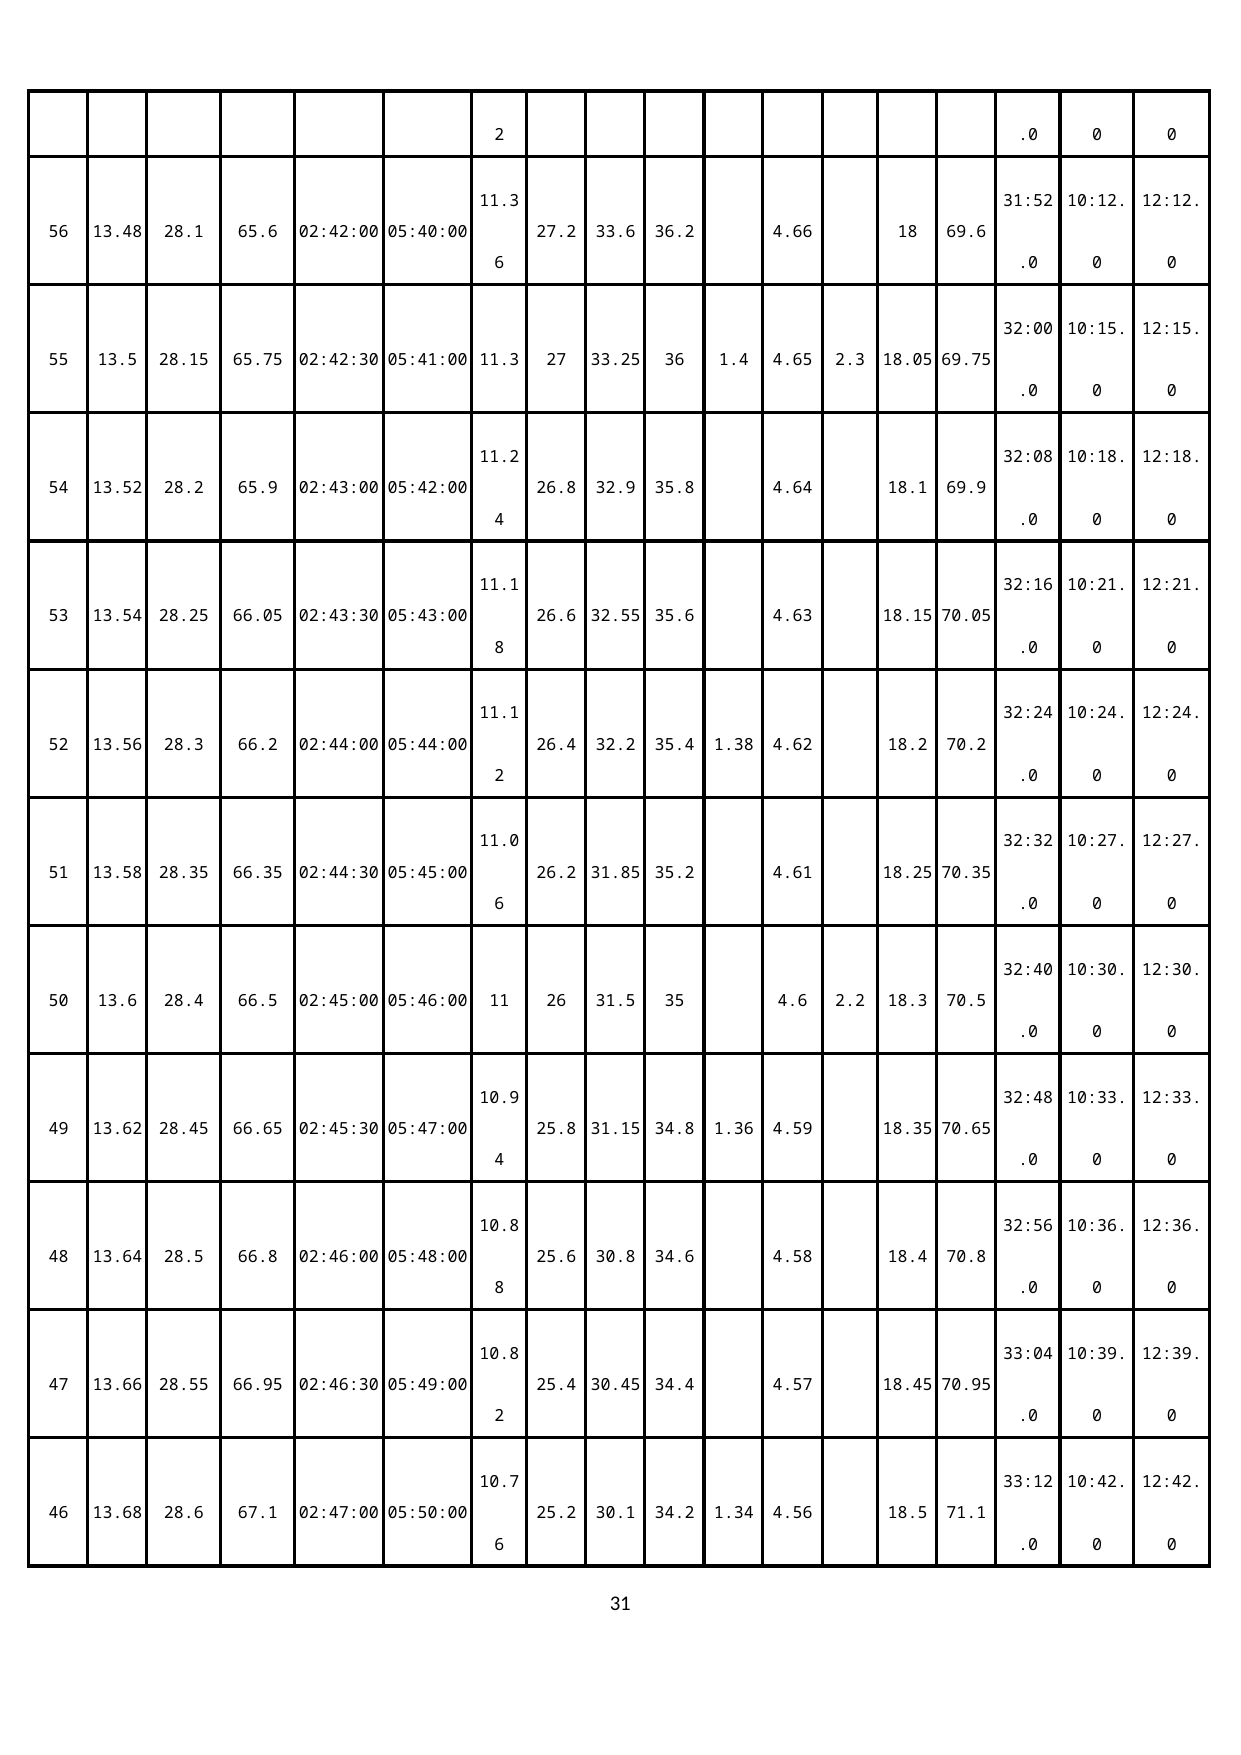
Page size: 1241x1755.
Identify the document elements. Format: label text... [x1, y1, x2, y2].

table_cell 13.62 [89, 1055, 145, 1180]
table_cell 30.1 [587, 1439, 643, 1564]
table_cell 13.52 [89, 414, 145, 539]
table_cell 32:00.0 [997, 286, 1058, 411]
table_cell 11.12 [473, 671, 525, 796]
table_cell 10:27.0 [1062, 799, 1132, 924]
table_cell 25.4 [528, 1311, 584, 1436]
table_cell 10.94 [473, 1055, 525, 1180]
table_cell [824, 1439, 876, 1564]
table_cell 13.66 [89, 1311, 145, 1436]
table_cell 33.25 [587, 286, 643, 411]
table_cell 28.15 [148, 286, 219, 411]
table_cell 18.1 [879, 414, 935, 539]
table_cell 32:16.0 [997, 543, 1058, 667]
table_cell 02:42:30 [296, 286, 382, 411]
table_cell [824, 799, 876, 924]
table_cell 70.35 [938, 799, 994, 924]
table_cell 18.2 [879, 671, 935, 796]
table_cell [528, 93, 584, 155]
table_cell 4.62 [764, 671, 821, 796]
table_cell [824, 1183, 876, 1308]
table_cell 33:12.0 [997, 1439, 1058, 1564]
table_cell 50 [30, 927, 86, 1052]
table_cell 10:15.0 [1062, 286, 1132, 411]
table_cell 70.8 [938, 1183, 994, 1308]
table_cell 56 [30, 158, 86, 283]
table_cell 05:48:00 [385, 1183, 470, 1308]
table_cell 11.24 [473, 414, 525, 539]
table_cell 12:36.0 [1135, 1183, 1208, 1308]
table_cell [296, 93, 382, 155]
table_cell 28.6 [148, 1439, 219, 1564]
table_cell 46 [30, 1439, 86, 1564]
table_cell 48 [30, 1183, 86, 1308]
table_cell 13.48 [89, 158, 145, 283]
table_cell 18.05 [879, 286, 935, 411]
table_cell 12:24.0 [1135, 671, 1208, 796]
table_cell 33.6 [587, 158, 643, 283]
table_cell [938, 93, 994, 155]
table_cell 26 [528, 927, 584, 1052]
table_cell 32:56.0 [997, 1183, 1058, 1308]
table_cell 27 [528, 286, 584, 411]
table_cell 65.6 [222, 158, 293, 283]
table_cell 47 [30, 1311, 86, 1436]
table_cell 13.68 [89, 1439, 145, 1564]
table_cell 2 [473, 93, 525, 155]
table_cell 02:45:00 [296, 927, 382, 1052]
table_cell 02:46:30 [296, 1311, 382, 1436]
table_cell 05:44:00 [385, 671, 470, 796]
table_cell 66.05 [222, 543, 293, 667]
table_cell 36 [646, 286, 702, 411]
table_cell 13.58 [89, 799, 145, 924]
table_cell 70.95 [938, 1311, 994, 1436]
table_cell 18.3 [879, 927, 935, 1052]
table_cell 13.6 [89, 927, 145, 1052]
table_cell 70.5 [938, 927, 994, 1052]
table_cell 10:12.0 [1062, 158, 1132, 283]
table_cell 69.75 [938, 286, 994, 411]
table_cell 35.2 [646, 799, 702, 924]
table_cell 65.9 [222, 414, 293, 539]
table_cell 32:48.0 [997, 1055, 1058, 1180]
table_cell 1.38 [706, 671, 761, 796]
table_cell 18.15 [879, 543, 935, 667]
table_cell 10.76 [473, 1439, 525, 1564]
table_cell 28.1 [148, 158, 219, 283]
table_cell 69.6 [938, 158, 994, 283]
table_cell 10.82 [473, 1311, 525, 1436]
table_cell 12:33.0 [1135, 1055, 1208, 1180]
table_cell 02:44:30 [296, 799, 382, 924]
table_cell 05:50:00 [385, 1439, 470, 1564]
table_cell 51 [30, 799, 86, 924]
table_cell 4.58 [764, 1183, 821, 1308]
table_cell 52 [30, 671, 86, 796]
table_cell 26.8 [528, 414, 584, 539]
table_cell 30.8 [587, 1183, 643, 1308]
table_cell 13.5 [89, 286, 145, 411]
table_cell 4.59 [764, 1055, 821, 1180]
table_cell 4.6 [764, 927, 821, 1052]
table_cell 02:46:00 [296, 1183, 382, 1308]
table_cell 49 [30, 1055, 86, 1180]
table_cell 53 [30, 543, 86, 667]
table_cell 70.2 [938, 671, 994, 796]
table_cell 13.54 [89, 543, 145, 667]
table_cell 69.9 [938, 414, 994, 539]
table_cell 05:47:00 [385, 1055, 470, 1180]
table_cell 34.8 [646, 1055, 702, 1180]
table_cell 4.66 [764, 158, 821, 283]
table_cell 25.2 [528, 1439, 584, 1564]
table_cell [706, 1183, 761, 1308]
table_cell [646, 93, 702, 155]
table_cell 66.8 [222, 1183, 293, 1308]
table_cell 35.8 [646, 414, 702, 539]
table_cell 32.9 [587, 414, 643, 539]
table_cell 25.6 [528, 1183, 584, 1308]
table_cell 18.45 [879, 1311, 935, 1436]
table_cell [587, 93, 643, 155]
table_cell 34.4 [646, 1311, 702, 1436]
table_cell 34.2 [646, 1439, 702, 1564]
table_cell [879, 93, 935, 155]
table_cell 28.4 [148, 927, 219, 1052]
table_cell 35 [646, 927, 702, 1052]
table_cell 1.4 [706, 286, 761, 411]
table_cell 30.45 [587, 1311, 643, 1436]
table_cell [824, 414, 876, 539]
table_cell 28.55 [148, 1311, 219, 1436]
table_cell 18 [879, 158, 935, 283]
table_cell [148, 93, 219, 155]
table_cell 11.18 [473, 543, 525, 667]
table_cell 34.6 [646, 1183, 702, 1308]
table_cell 2.3 [824, 286, 876, 411]
table_cell 32:24.0 [997, 671, 1058, 796]
table_cell 35.4 [646, 671, 702, 796]
table_cell 66.65 [222, 1055, 293, 1180]
table_cell 26.6 [528, 543, 584, 667]
table_cell 05:41:00 [385, 286, 470, 411]
table_cell 10.88 [473, 1183, 525, 1308]
table_cell 36.2 [646, 158, 702, 283]
table_cell 12:27.0 [1135, 799, 1208, 924]
table_cell 32.55 [587, 543, 643, 667]
table_cell 4.65 [764, 286, 821, 411]
table_cell 31:52.0 [997, 158, 1058, 283]
table_cell 10:39.0 [1062, 1311, 1132, 1436]
table_cell 1.36 [706, 1055, 761, 1180]
table_cell [706, 158, 761, 283]
table_cell 55 [30, 286, 86, 411]
table_cell 18.4 [879, 1183, 935, 1308]
table_cell 05:40:00 [385, 158, 470, 283]
table_cell 13.56 [89, 671, 145, 796]
table_cell 12:21.0 [1135, 543, 1208, 667]
table_cell 4.63 [764, 543, 821, 667]
table_cell [764, 93, 821, 155]
table_cell 54 [30, 414, 86, 539]
table_cell 05:49:00 [385, 1311, 470, 1436]
table_cell 10:36.0 [1062, 1183, 1132, 1308]
table_cell [824, 93, 876, 155]
table_cell [385, 93, 470, 155]
table_cell 02:42:00 [296, 158, 382, 283]
table_cell 28.2 [148, 414, 219, 539]
table_cell 10:33.0 [1062, 1055, 1132, 1180]
table_cell 31.85 [587, 799, 643, 924]
table_cell 25.8 [528, 1055, 584, 1180]
table_cell [706, 93, 761, 155]
table_cell 1.34 [706, 1439, 761, 1564]
table_cell 35.6 [646, 543, 702, 667]
table_cell 02:45:30 [296, 1055, 382, 1180]
table_cell [824, 671, 876, 796]
table_cell 27.2 [528, 158, 584, 283]
table_cell [824, 543, 876, 667]
table_cell 13.64 [89, 1183, 145, 1308]
table_cell 67.1 [222, 1439, 293, 1564]
table_cell 65.75 [222, 286, 293, 411]
table_cell 18.5 [879, 1439, 935, 1564]
table_cell 10:21.0 [1062, 543, 1132, 667]
table_cell 10:24.0 [1062, 671, 1132, 796]
table_cell 11.3 [473, 286, 525, 411]
table_cell 18.25 [879, 799, 935, 924]
table_cell 11 [473, 927, 525, 1052]
table_cell 32.2 [587, 671, 643, 796]
table_cell 0 [1135, 93, 1208, 155]
table_cell [30, 93, 86, 155]
table_cell 32:40.0 [997, 927, 1058, 1052]
table_cell 02:43:30 [296, 543, 382, 667]
table_cell 28.35 [148, 799, 219, 924]
table_cell 66.5 [222, 927, 293, 1052]
table_cell 28.45 [148, 1055, 219, 1180]
table_cell 18.35 [879, 1055, 935, 1180]
table_cell 66.95 [222, 1311, 293, 1436]
table_cell 12:30.0 [1135, 927, 1208, 1052]
table_cell 02:47:00 [296, 1439, 382, 1564]
table_cell [89, 93, 145, 155]
table_cell 4.57 [764, 1311, 821, 1436]
table_cell 4.64 [764, 414, 821, 539]
table_cell 32:32.0 [997, 799, 1058, 924]
table_cell 71.1 [938, 1439, 994, 1564]
table_cell 11.06 [473, 799, 525, 924]
table_cell 28.3 [148, 671, 219, 796]
table_cell 32:08.0 [997, 414, 1058, 539]
table_cell 66.2 [222, 671, 293, 796]
table_cell [706, 414, 761, 539]
table_cell 02:44:00 [296, 671, 382, 796]
table_cell 12:12.0 [1135, 158, 1208, 283]
table_cell 05:46:00 [385, 927, 470, 1052]
table_cell 4.56 [764, 1439, 821, 1564]
table_cell 10:42.0 [1062, 1439, 1132, 1564]
table_cell 11.36 [473, 158, 525, 283]
table_cell 12:42.0 [1135, 1439, 1208, 1564]
table_cell 28.5 [148, 1183, 219, 1308]
table_cell 02:43:00 [296, 414, 382, 539]
table_cell 05:45:00 [385, 799, 470, 924]
table_cell 0 [1062, 93, 1132, 155]
table_cell 05:43:00 [385, 543, 470, 667]
table_cell [824, 158, 876, 283]
table_cell 26.2 [528, 799, 584, 924]
table_cell 05:42:00 [385, 414, 470, 539]
table_cell 12:39.0 [1135, 1311, 1208, 1436]
table_cell 10:18.0 [1062, 414, 1132, 539]
table_cell 10:30.0 [1062, 927, 1132, 1052]
table_cell 12:18.0 [1135, 414, 1208, 539]
table_cell 28.25 [148, 543, 219, 667]
table_cell [222, 93, 293, 155]
table_cell 4.61 [764, 799, 821, 924]
table_cell [824, 1311, 876, 1436]
table_cell [706, 799, 761, 924]
table_cell 66.35 [222, 799, 293, 924]
table_cell 12:15.0 [1135, 286, 1208, 411]
table_cell 31.5 [587, 927, 643, 1052]
table_cell [706, 543, 761, 667]
table_cell 31.15 [587, 1055, 643, 1180]
table_cell 26.4 [528, 671, 584, 796]
table_cell [824, 1055, 876, 1180]
table_cell 70.05 [938, 543, 994, 667]
table_cell 33:04.0 [997, 1311, 1058, 1436]
table_cell 70.65 [938, 1055, 994, 1180]
table_cell .0 [997, 93, 1058, 155]
table_cell [706, 1311, 761, 1436]
table_cell 2.2 [824, 927, 876, 1052]
table_cell [706, 927, 761, 1052]
